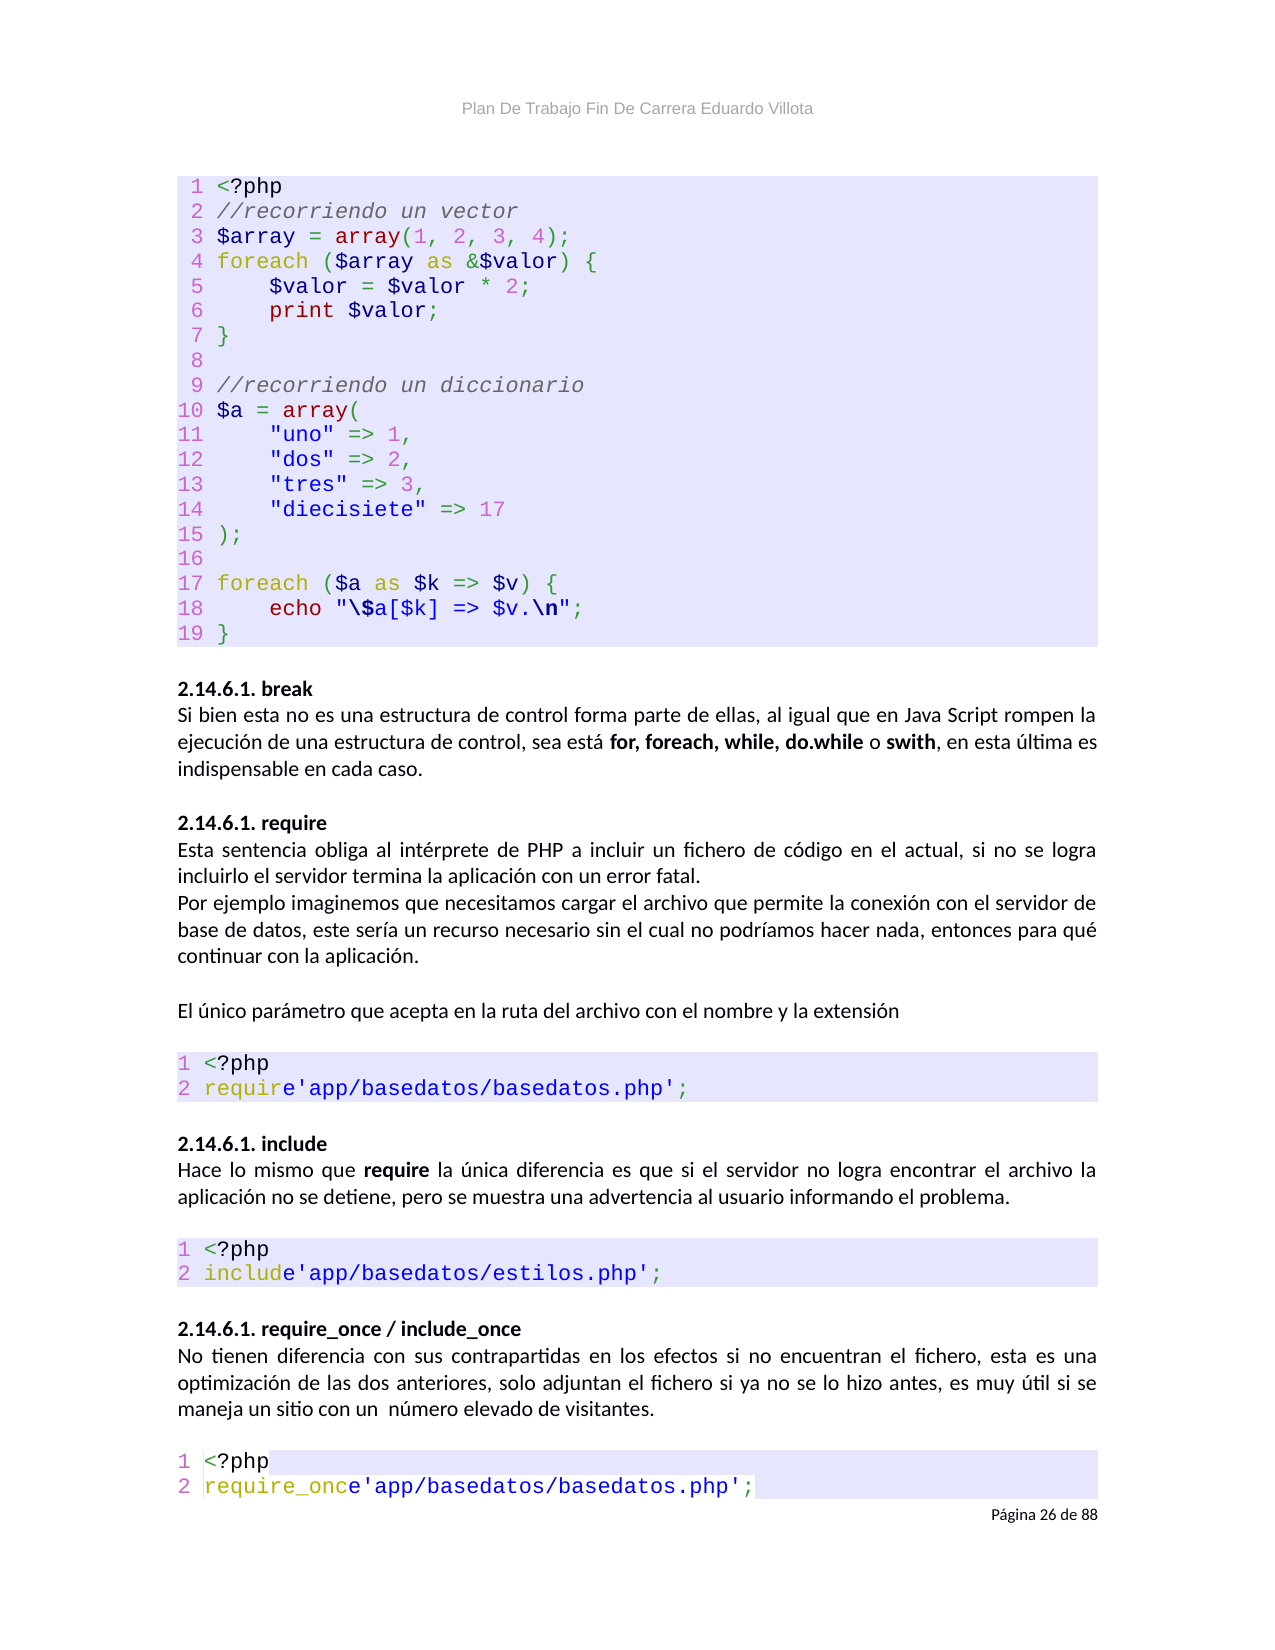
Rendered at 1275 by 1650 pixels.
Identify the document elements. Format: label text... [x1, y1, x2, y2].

text 18 echo "\$a[$k] => $v.\n"; [177, 597, 1098, 622]
text 2.14.6.1. include [177, 1130, 1098, 1156]
text 2 //recorriendo un vector [177, 200, 1098, 225]
text 1 <?php [177, 1450, 1098, 1475]
text 3 $array = array(1, 2, 3, 4); [177, 225, 1098, 250]
text 1 <?php [177, 1238, 1098, 1262]
text 4 foreach ($array as &$valor) { [177, 250, 1098, 275]
text 2.14.6.1. require [177, 809, 1098, 836]
text No tienen diferencia con sus contrapartidas en los efectos si no encuentran el fichero, esta es una optimización de las dos anteriores, solo adjuntan el fichero si ya no se lo hizo antes, es muy útil si se maneja un sitio con un número elevado de visitantes. [177, 1342, 1098, 1422]
text Por ejemplo imaginemos que necesitamos cargar el archivo que permite la conexión con el servidor de base de datos, este sería un recurso necesario sin el cual no podríamos hacer nada, entonces para qué continuar con la aplicación. [177, 889, 1098, 969]
text 15 ); [177, 523, 1098, 547]
text 1 <?php [177, 176, 1098, 200]
text 2.14.6.1. break [177, 675, 1098, 701]
text 1 <?php [177, 1052, 1098, 1077]
text 8 [177, 349, 1098, 374]
text 2.14.6.1. require_once / include_once [177, 1315, 1098, 1342]
text 10 $a = array( [177, 399, 1098, 423]
text 19 } [177, 622, 1098, 647]
text 12 "dos" => 2, [177, 448, 1098, 473]
text 11 "uno" => 1, [177, 423, 1098, 448]
text 6 print $valor; [177, 299, 1098, 324]
text 13 "tres" => 3, [177, 473, 1098, 498]
text 5 $valor = $valor * 2; [177, 275, 1098, 299]
text 17 foreach ($a as $k => $v) { [177, 572, 1098, 597]
text Esta sentencia obliga al intérprete de PHP a incluir un fichero de código en el actual, si no se logra incluirlo el servidor termina la aplicación con un error fatal. [177, 836, 1098, 889]
text Hace lo mismo que require la única diferencia es que si el servidor no logra encontrar el archivo la aplicación no se detiene, pero se muestra una advertencia al usuario informando el problema. [177, 1156, 1098, 1210]
text 2 require_once'app/basedatos/basedatos.php'; [177, 1475, 1098, 1499]
text 2 require'app/basedatos/basedatos.php'; [177, 1077, 1098, 1102]
text 7 } [177, 324, 1098, 349]
text 9 //recorriendo un diccionario [177, 374, 1098, 399]
text 14 "diecisiete" => 17 [177, 498, 1098, 523]
text El único parámetro que acepta en la ruta del archivo con el nombre y la extensión [177, 997, 1098, 1024]
text Si bien esta no es una estructura de control forma parte de ellas, al igual que en Java Script rompen la ejecución de una estructura de control, sea está for, foreach, while, do.while o swith, en esta última es indispensable en cada caso. [177, 701, 1098, 781]
text 2 include'app/basedatos/estilos.php'; [177, 1262, 1098, 1287]
text 16 [177, 547, 1098, 572]
